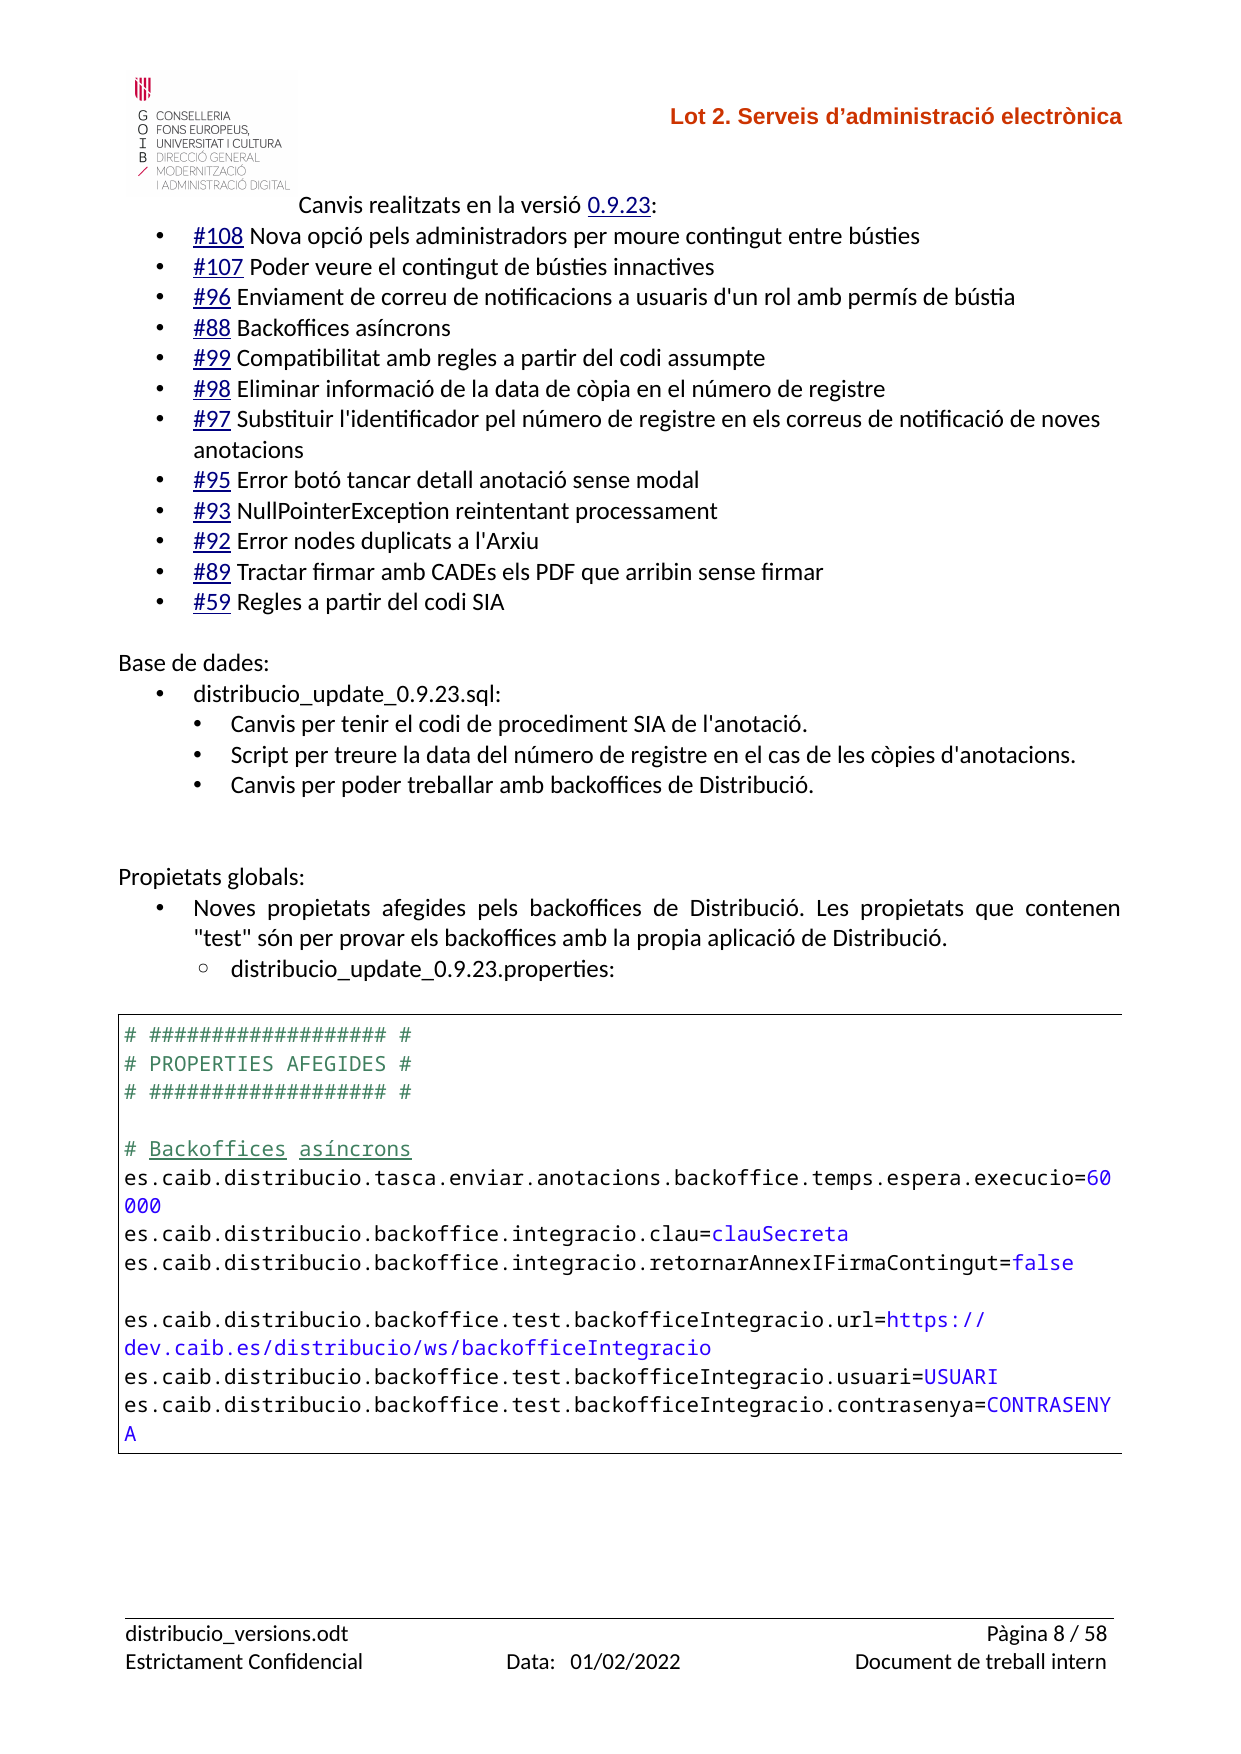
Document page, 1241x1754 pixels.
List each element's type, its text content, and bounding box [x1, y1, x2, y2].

list Canvis per tenir el codi de procediment SIA de l'anotació. [193, 708, 1122, 739]
text Propietats globals: [118, 861, 1122, 892]
list #88 Backoffices asíncrons [156, 312, 1122, 342]
list distribucio_update_0.9.23.properties: [193, 953, 1122, 983]
list #97 Substituir l'identificador pel número de registre en els correus de notificació de noves anotacions [156, 403, 1122, 464]
list #98 Eliminar informació de la data de còpia en el número de registre [156, 373, 1122, 403]
list distribucio_update_0.9.23.sql: [156, 678, 1122, 708]
table_header # ################### # # PROPERTIES AFEGIDES # # ################### # # Backoffices asíncrons es.caib.distribucio.tasca.enviar.anotacions.backoffice.temps.espera.execucio=60000 es.caib.distribucio.backoffice.integracio.clau=clauSecreta es.caib.distribucio.backoffice.integracio.retornarAnnexIFirmaContingut=false es.caib.distribucio.backoffice.test.backofficeIntegracio.url=https://dev.caib.es/distribucio/ws/backofficeIntegracio es.caib.distribucio.backoffice.test.backofficeIntegracio.usuari=USUARI es.caib.distribucio.backoffice.test.backofficeIntegracio.contrasenya=CONTRASENYA [119, 1015, 1122, 1453]
list #92 Error nodes duplicats a l'Arxiu [156, 525, 1122, 556]
picture [126, 70, 299, 197]
list #107 Poder veure el contingut de bústies innactives [156, 251, 1122, 281]
text Canvis realitzats en la versió 0.9.23: [118, 190, 1122, 220]
text Base de dades: [118, 647, 1122, 678]
list #99 Compatibilitat amb regles a partir del codi assumpte [156, 342, 1122, 373]
list Script per treure la data del número de registre en el cas de les còpies d'anotacions. [193, 739, 1122, 769]
list #96 Enviament de correu de notificacions a usuaris d'un rol amb permís de bústia [156, 281, 1122, 312]
list #95 Error botó tancar detall anotació sense modal [156, 464, 1122, 495]
list Noves propietats afegides pels backoffices de Distribució. Les propietats que contenen "test" són per provar els backoffices amb la propia aplicació de Distribució. [156, 892, 1122, 953]
list #93 NullPointerException reintentant processament [156, 495, 1122, 525]
list #89 Tractar firmar amb CADEs els PDF que arribin sense firmar [156, 556, 1122, 586]
list Canvis per poder treballar amb backoffices de Distribució. [193, 769, 1122, 800]
list #59 Regles a partir del codi SIA [156, 586, 1122, 617]
list #108 Nova opció pels administradors per moure contingut entre bústies [156, 220, 1122, 251]
